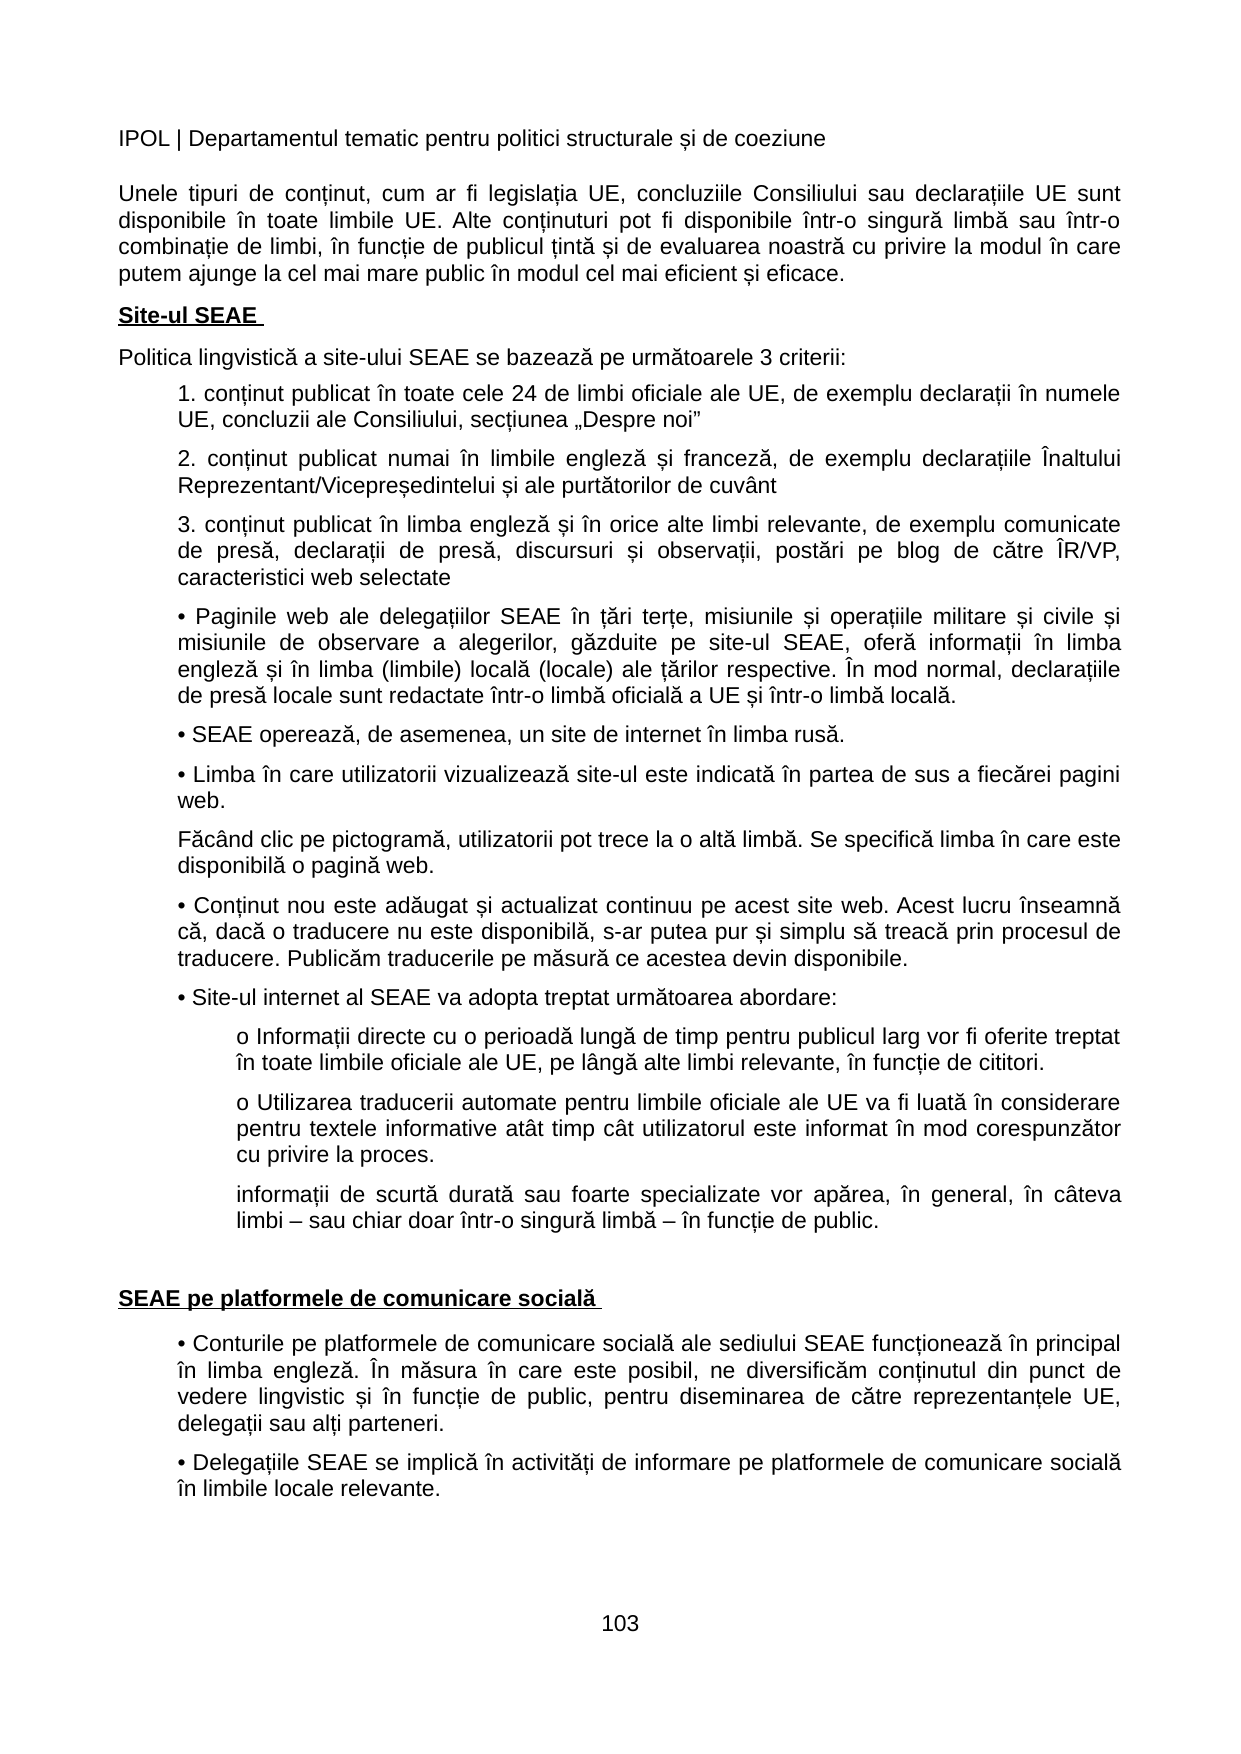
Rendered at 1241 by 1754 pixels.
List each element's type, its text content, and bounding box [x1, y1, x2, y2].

text o Informații directe cu o perioadă lungă de timp pentru publicul larg vor fi oferite treptat în toate limbile oficiale ale UE, pe lângă alte limbi relevante, în funcție de cititori. [236, 1023, 1122, 1076]
text • SEAE operează, de asemenea, un site de internet în limba rusă. [177, 721, 1122, 748]
text Făcând clic pe pictogramă, utilizatorii pot trece la o altă limbă. Se specifică limba în care este disponibilă o pagină web. [177, 826, 1122, 879]
text 3. conținut publicat în limba engleză și în orice alte limbi relevante, de exemplu comunicate de presă, declarații de presă, discursuri și observații, postări pe blog de către ÎR/VP, caracteristici web selectate [177, 511, 1122, 590]
subtitle SEAE pe platformele de comunicare socială [118, 1285, 1122, 1311]
text • Limba în care utilizatorii vizualizează site-ul este indicată în partea de sus a fiecărei pagini web. [177, 761, 1122, 813]
text • Paginile web ale delegațiilor SEAE în țări terțe, misiunile și operațiile militare și civile și misiunile de observare a alegerilor, găzduite pe site-ul SEAE, oferă informații în limba engleză și în limba (limbile) locală (locale) ale țărilor respective. În mod normal, declarațiile de presă locale sunt redactate într-o limbă oficială a UE și într-o limbă locală. [177, 603, 1122, 708]
text • Site-ul internet al SEAE va adopta treptat următoarea abordare: [177, 984, 1122, 1010]
subtitle Site-ul SEAE [118, 302, 1122, 328]
text • Conținut nou este adăugat și actualizat continuu pe acest site web. Acest lucru înseamnă că, dacă o traducere nu este disponibilă, s-ar putea pur și simplu să treacă prin procesul de traducere. Publicăm traducerile pe măsură ce acestea devin disponibile. [177, 892, 1122, 971]
text informații de scurtă durată sau foarte specializate vor apărea, în general, în câteva limbi – sau chiar doar într-o singură limbă – în funcție de public. [236, 1181, 1122, 1233]
text Unele tipuri de conținut, cum ar fi legislația UE, concluziile Consiliului sau declarațiile UE sunt disponibile în toate limbile UE. Alte conținuturi pot fi disponibile într-o singură limbă sau într-o combinație de limbi, în funcție de publicul țintă și de evaluarea noastră cu privire la modul în care putem ajunge la cel mai mare public în modul cel mai eficient și eficace. [118, 180, 1122, 286]
text 2. conținut publicat numai în limbile engleză și franceză, de exemplu declarațiile Înaltului Reprezentant/Vicepreședintelui și ale purtătorilor de cuvânt [177, 445, 1122, 498]
text 1. conținut publicat în toate cele 24 de limbi oficiale ale UE, de exemplu declarații în numele UE, concluzii ale Consiliului, secțiunea „Despre noi” [177, 380, 1122, 432]
text Politica lingvistică a site-ului SEAE se bazează pe următoarele 3 criterii: [118, 344, 1122, 370]
text • Delegațiile SEAE se implică în activități de informare pe platformele de comunicare socială în limbile locale relevante. [177, 1449, 1122, 1501]
text o Utilizarea traducerii automate pentru limbile oficiale ale UE va fi luată în considerare pentru textele informative atât timp cât utilizatorul este informat în mod corespunzător cu privire la proces. [236, 1089, 1122, 1168]
text • Conturile pe platformele de comunicare socială ale sediului SEAE funcționează în principal în limba engleză. În măsura în care este posibil, ne diversificăm conținutul din punct de vedere lingvistic și în funcție de public, pentru diseminarea de către reprezentanțele UE, delegații sau alți parteneri. [177, 1330, 1122, 1436]
